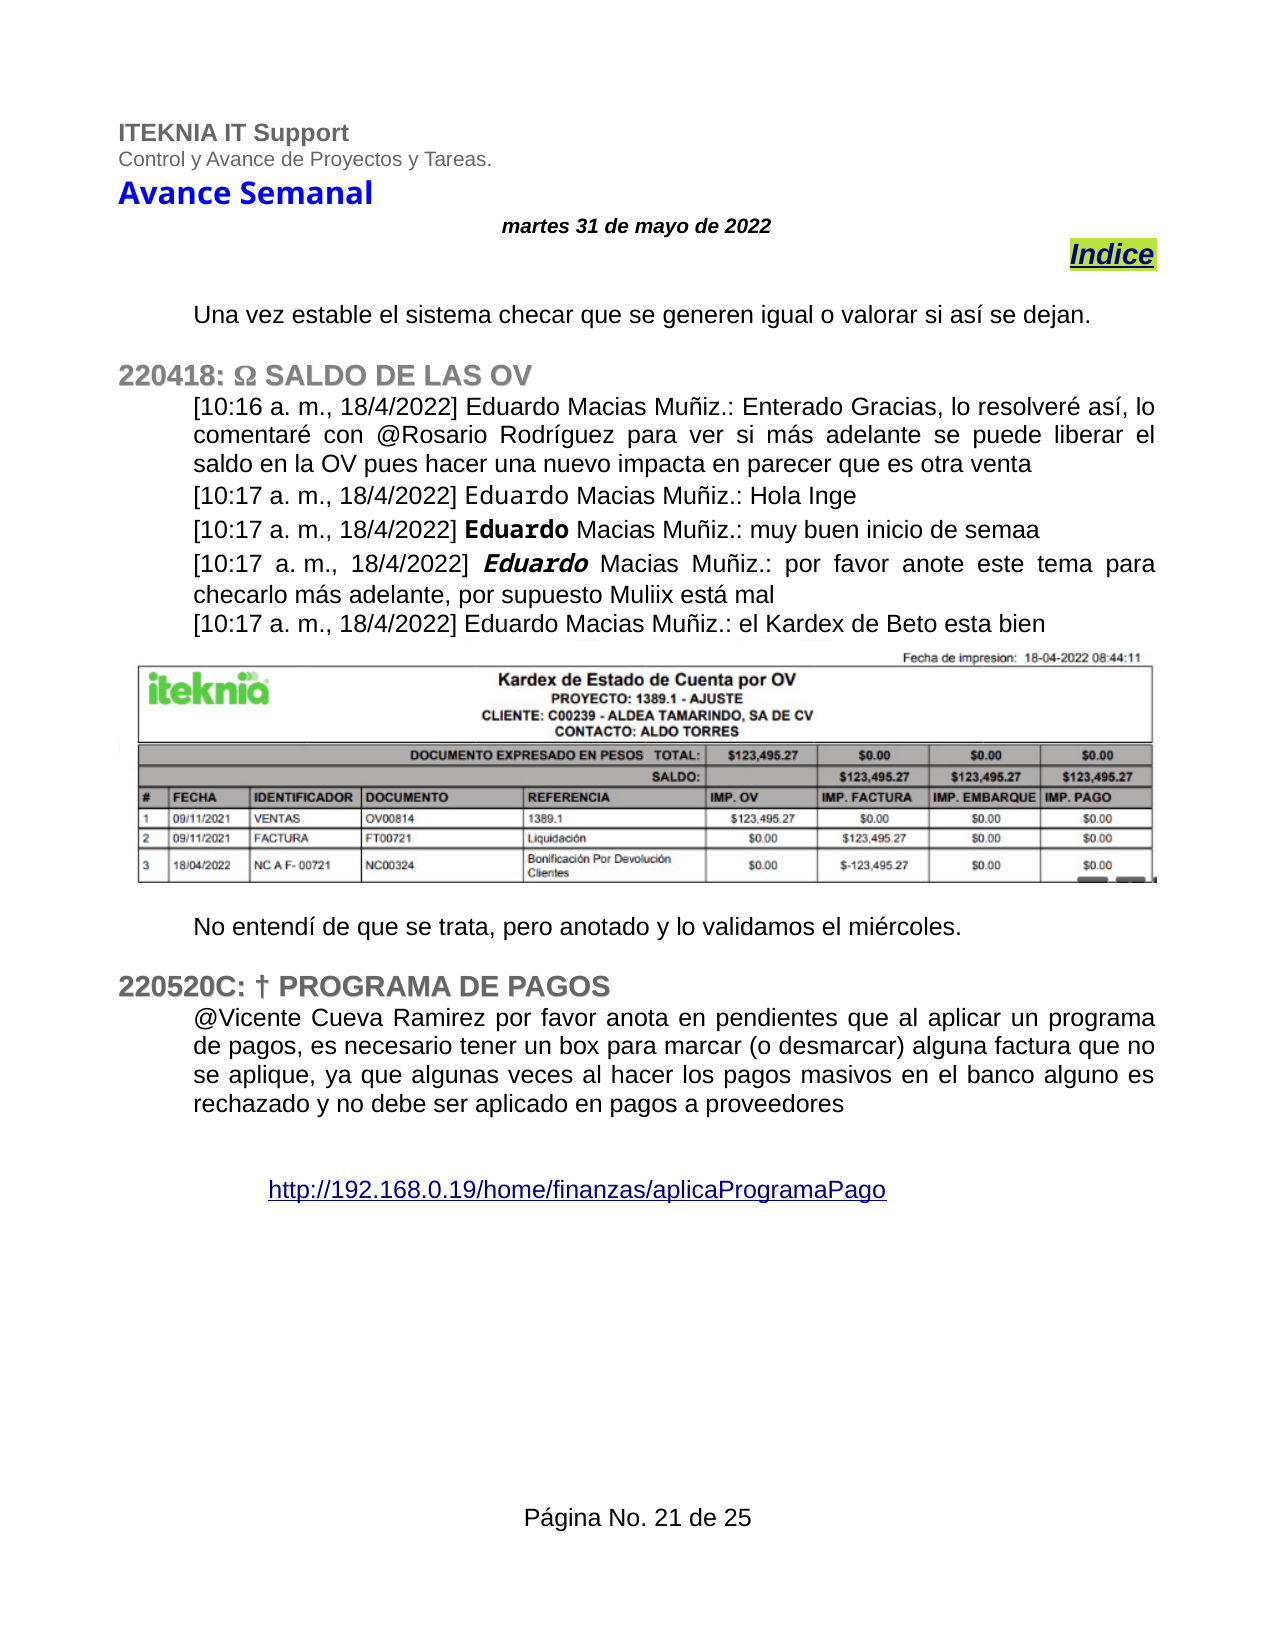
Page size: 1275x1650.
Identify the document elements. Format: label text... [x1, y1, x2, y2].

text @Vicente Cueva Ramirez por favor anota en pendientes que al aplicar un programa de pagos, es necesario tener un box para marcar (o desmarcar) alguna factura que no se aplique, ya que algunas veces al hacer los pagos masivos en el banco alguno es rechazado y no debe ser aplicado en pagos a proveedores [193, 1003, 1157, 1118]
subtitle 220418: Ω SALDO DE LAS OV [118, 358, 1157, 392]
subtitle 220520C: † PROGRAMA DE PAGOS [118, 969, 1157, 1003]
text [10:17 a. m., 18/4/2022] Eduardo Macias Muñiz.: por favor anote este tema para checarlo más adelante, por supuesto Muliix está mal [193, 546, 1157, 609]
text [10:17 a. m., 18/4/2022] Eduardo Macias Muñiz.: Hola Inge [193, 478, 1157, 512]
text http://192.168.0.19/home/finanzas/aplicaProgramaPago [268, 1175, 1157, 1204]
text [10:17 a. m., 18/4/2022] Eduardo Macias Muñiz.: muy buen inicio de semaa [193, 512, 1157, 546]
picture [118, 637, 1157, 883]
text [10:16 a. m., 18/4/2022] Eduardo Macias Muñiz.: Enterado Gracias, lo resolveré así, lo comentaré con @Rosario Rodríguez para ver si más adelante se puede liberar el saldo en la OV pues hacer una nuevo impacta en parecer que es otra venta [193, 392, 1157, 478]
text Una vez estable el sistema checar que se generen igual o valorar si así se dejan. [193, 300, 1157, 329]
text [10:17 a. m., 18/4/2022] Eduardo Macias Muñiz.: el Kardex de Beto esta bien [193, 609, 1157, 637]
text No entendí de que se trata, pero anotado y lo validamos el miércoles. [193, 912, 1157, 940]
